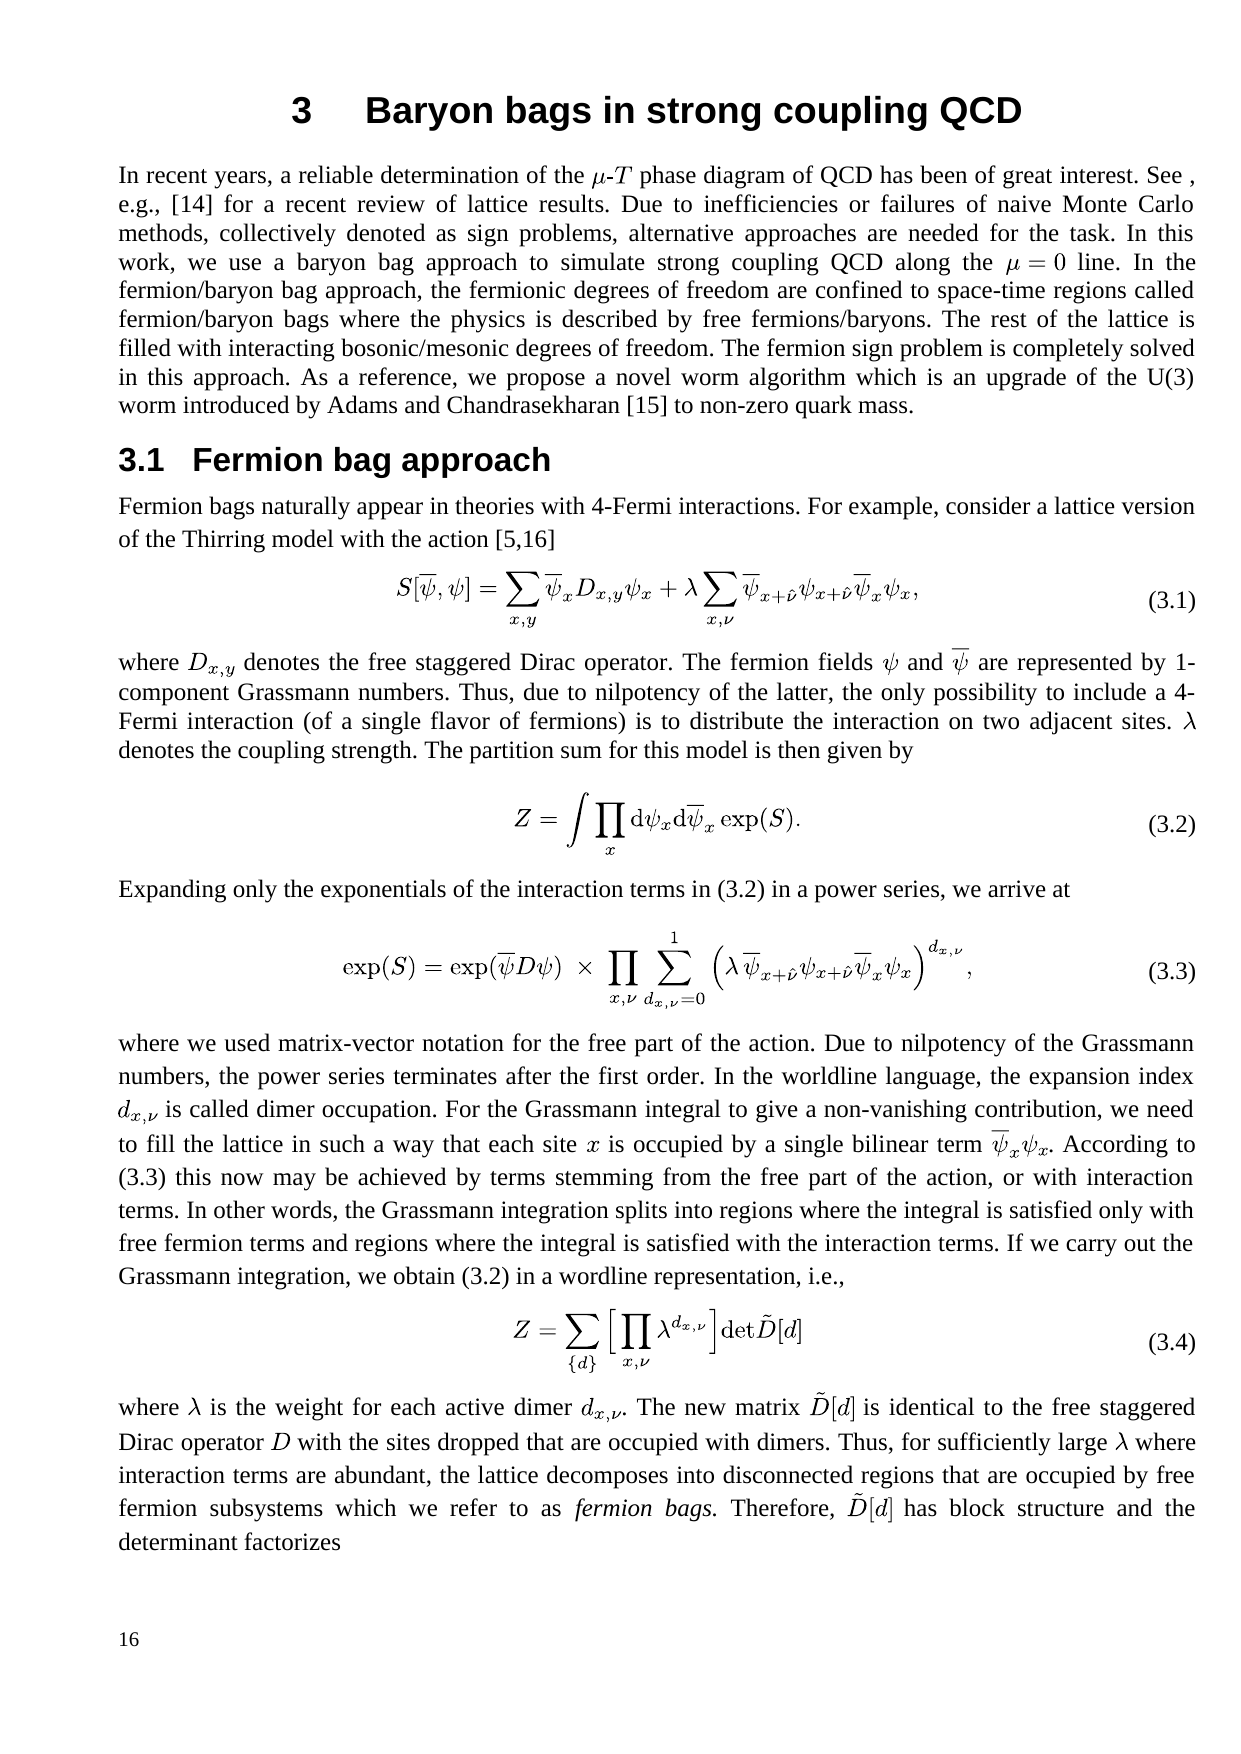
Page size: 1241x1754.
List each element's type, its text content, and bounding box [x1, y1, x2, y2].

text Expanding only the exponentials of the interaction terms in (3.2) in a power series, we arrive at [118, 874, 1196, 903]
text [118, 572, 522, 628]
text In recent years, a reliable determination of the phase diagram of QCD has been of great interest. See , e.g., [14] for a recent review of lattice results. Due to inefficiencies or failures of naive Monte Carlo methods, collectively denoted as sign problems, alternative approaches are needed for the task. In this work, we use a baryon bag approach to simulate strong coupling QCD along the line. In the fermion/baryon bag approach, the fermionic degrees of freedom are confined to space-time regions called fermion/baryon bags where the physics is described by free fermions/baryons. The rest of the lattice is filled with interacting bosonic/mesonic degrees of freedom. The fermion sign problem is completely solved in this approach. As a reference, we propose a novel worm algorithm which is an upgrade of the U(3) worm introduced by Adams and Chandrasekharan [15] to non-zero quark mass. [118, 161, 1196, 419]
text where is the weight for each active dimer . The new matrix is identical to the free staggered Dirac operator with the sites dropped that are occupied with dimers. Thus, for sufficiently large where interaction terms are abundant, the lattice decomposes into disconnected regions that are occupied by free fermion subsystems which we refer to as fermion bags. Therefore, has block structure and the determinant factorizes [118, 1392, 1196, 1555]
text (3.2) [589, 792, 1196, 855]
text (3.1) [721, 572, 1196, 628]
text where denotes the free staggered Dirac operator. The fermion fields and are represented by 1-component Grassmann numbers. Thus, due to nilpotency of the latter, the only possibility to include a 4-Fermi interaction (of a single flavor of fermions) is to distribute the interaction on two adjacent sites. denotes the coupling strength. The partition sum for this model is then given by [118, 647, 1196, 763]
subtitle Fermion bag approach [118, 440, 1196, 478]
text [118, 1309, 610, 1373]
text [118, 931, 673, 1009]
text Fermion bags naturally appear in theories with 4-Fermi interactions. For example, consider a lattice version of the Thirring model with the action [5,16] [118, 491, 1196, 553]
text [118, 792, 605, 855]
subtitle Baryon bags in strong coupling QCD [118, 89, 1196, 132]
text (3.4) [593, 1309, 1196, 1373]
text (3.3) [667, 931, 1196, 1009]
text where we used matrix-vector notation for the free part of the action. Due to nilpotency of the Grassmann numbers, the power series terminates after the first order. In the worldline language, the expansion index is called dimer occupation. For the Grassmann integral to give a non-vanishing contribution, we need to fill the lattice in such a way that each site is occupied by a single bilinear term . According to (3.3) this now may be achieved by terms stemming from the free part of the action, or with interaction terms. In other words, the Grassmann integration splits into regions where the integral is satisfied only with free fermion terms and regions where the integral is satisfied with the interaction terms. If we carry out the Grassmann integration, we obtain (3.2) in a wordline representation, i.e., [118, 1028, 1196, 1290]
